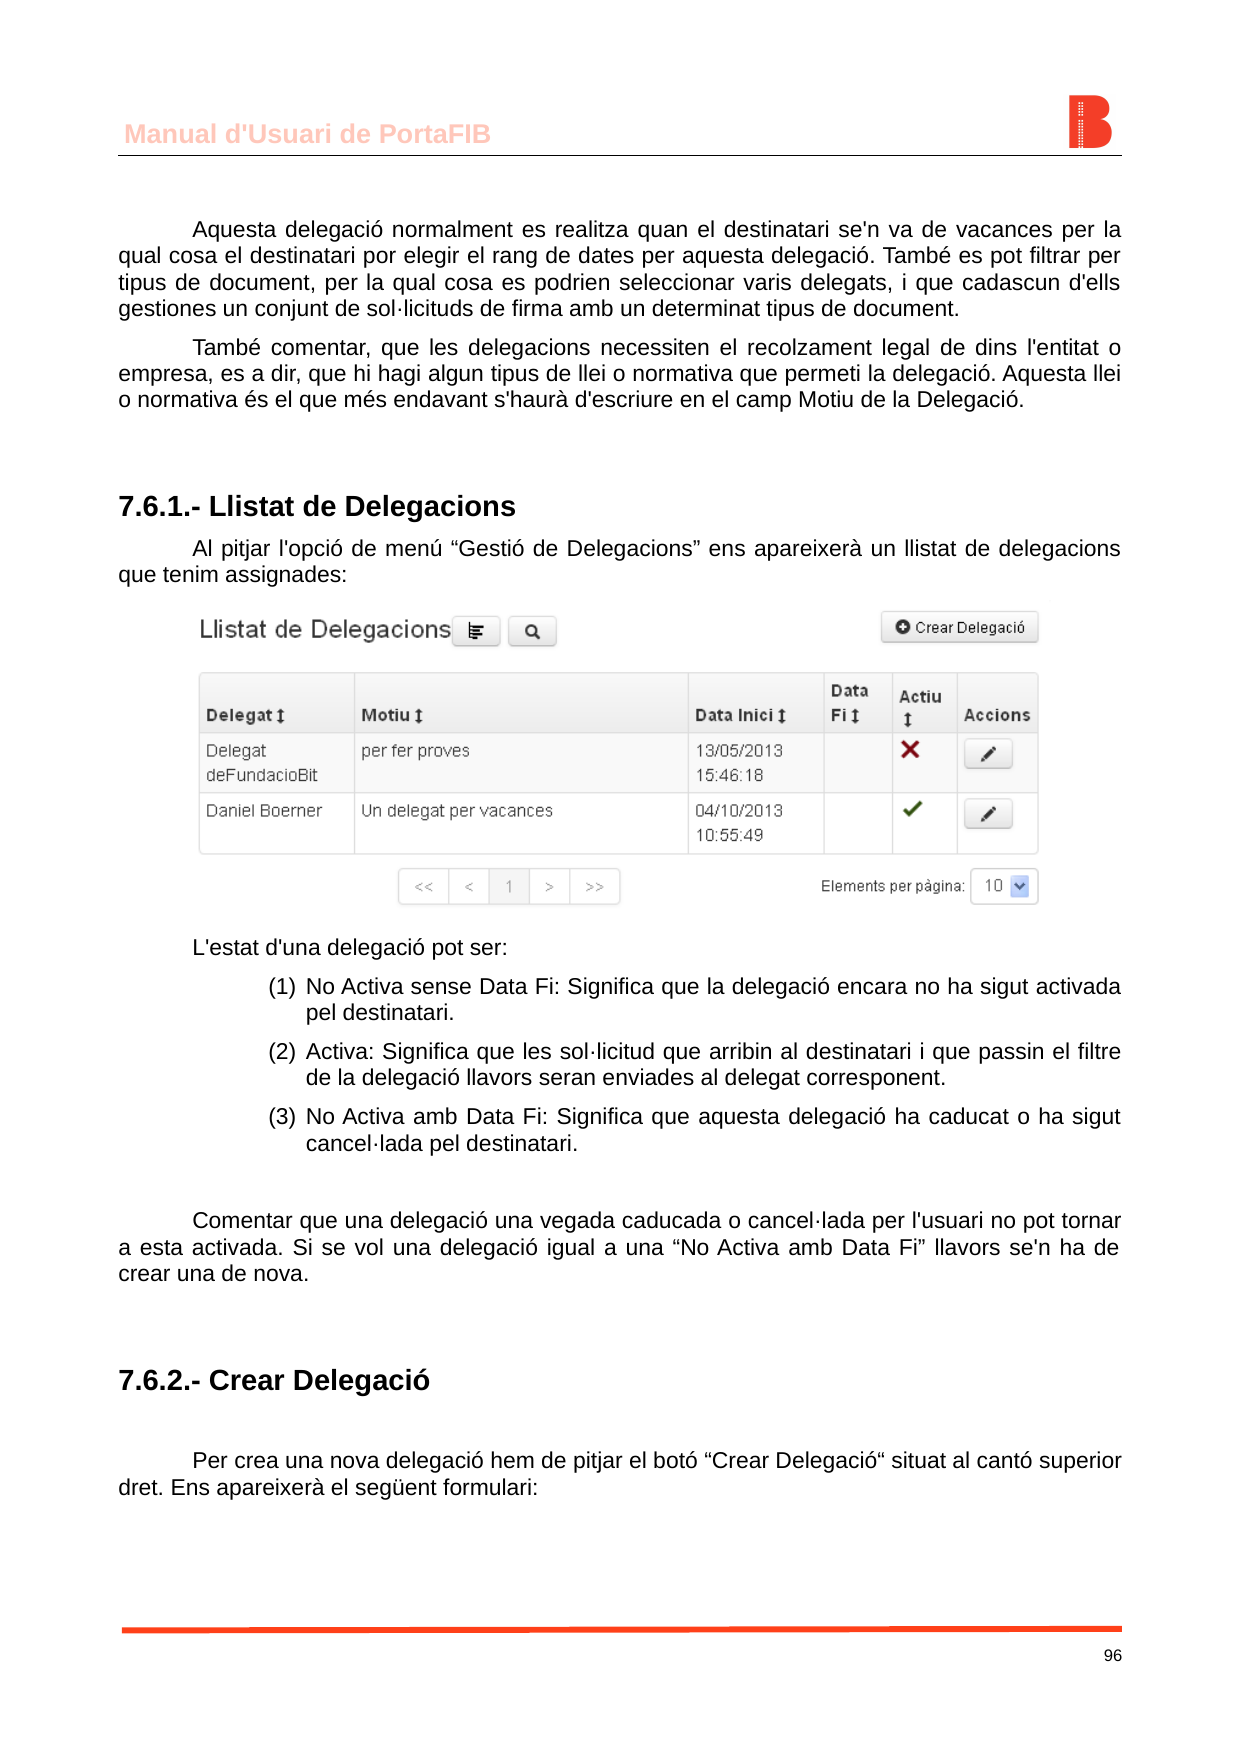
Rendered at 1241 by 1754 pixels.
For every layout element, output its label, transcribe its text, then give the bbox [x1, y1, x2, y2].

picture [1063, 94, 1117, 150]
text Comentar que una delegació una vegada caducada o cancel·lada per l'usuari no pot tornar a esta activada. Si se vol una delegació igual a una “No Activa amb Data Fi” llavors se'n ha de crear una de nova. [118, 1207, 1122, 1286]
subtitle Llistat de Delegacions [118, 489, 1122, 523]
picture [189, 600, 1051, 922]
text Aquesta delegació normalment es realitza quan el destinatari se'n va de vacances per la qual cosa el destinatari por elegir el rang de dates per aquesta delegació. També es pot filtrar per tipus de document, per la qual cosa es podrien seleccionar varis delegats, i que cadascun d'ells gestiones un conjunt de sol·licituds de firma amb un determinat tipus de document. [118, 216, 1122, 321]
text Al pitjar l'opció de menú “Gestió de Delegacions” ens apareixerà un llistat de delegacions que tenim assignades: [118, 535, 1122, 588]
text També comentar, que les delegacions necessiten el recolzament legal de dins l'entitat o empresa, es a dir, que hi hagi algun tipus de llei o normativa que permeti la delegació. Aquesta llei o normativa és el que més endavant s'haurà d'escriure en el camp Motiu de la Delegació. [118, 334, 1122, 413]
list Activa: Significa que les sol·licitud que arribin al destinatari i que passin el filtre de la delegació llavors seran enviades al delegat corresponent. [268, 1038, 1122, 1091]
list No Activa amb Data Fi: Significa que aquesta delegació ha caducat o ha sigut cancel·lada pel destinatari. [268, 1103, 1122, 1156]
text L'estat d'una delegació pot ser: [118, 934, 1122, 960]
subtitle Crear Delegació [118, 1363, 1122, 1396]
text Per crea una nova delegació hem de pitjar el botó “Crear Delegació“ situat al cantó superior dret. Ens apareixerà el següent formulari: [118, 1447, 1122, 1500]
list No Activa sense Data Fi: Significa que la delegació encara no ha sigut activada pel destinatari. [268, 973, 1122, 1025]
